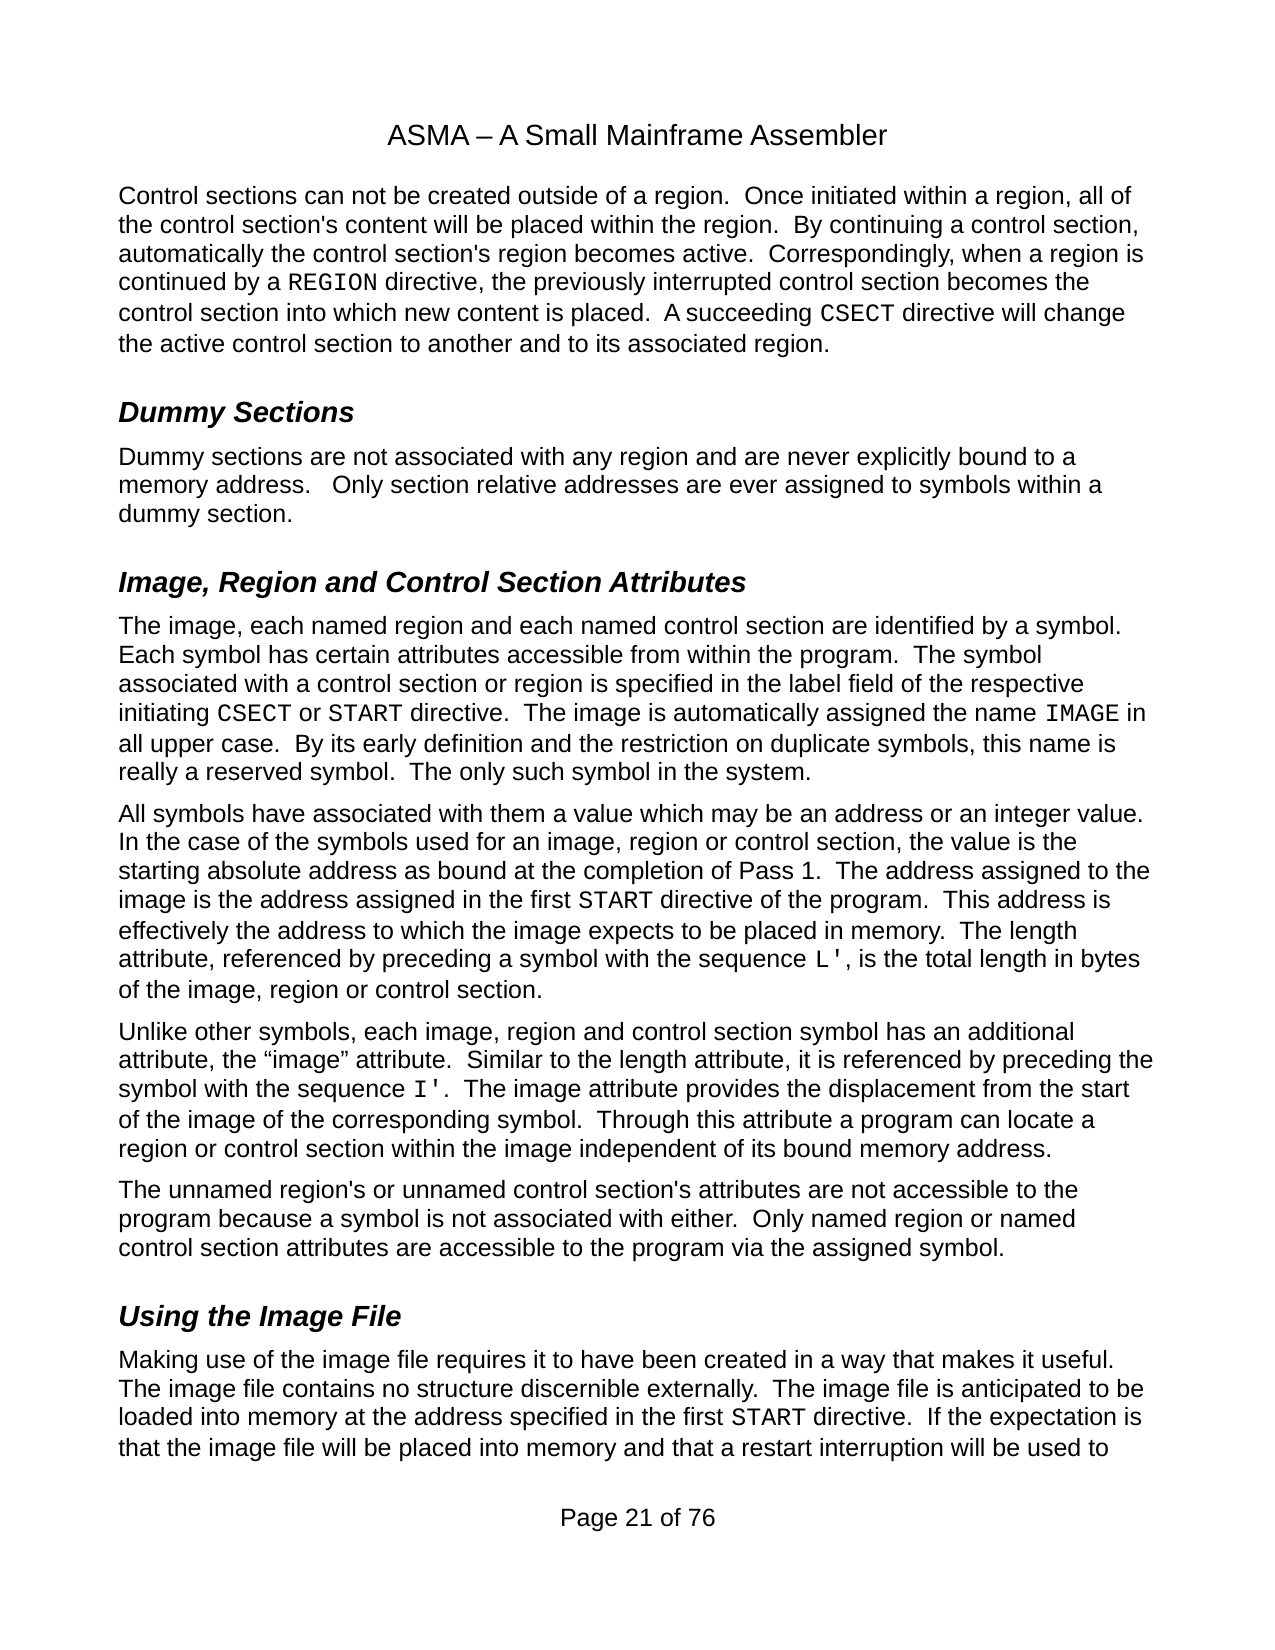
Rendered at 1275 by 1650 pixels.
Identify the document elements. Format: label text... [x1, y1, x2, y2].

subtitle Dummy Sections [118, 396, 1157, 429]
subtitle Using the Image File [118, 1299, 1157, 1332]
text Unlike other symbols, each image, region and control section symbol has an additional attribute, the “image” attribute. Similar to the length attribute, it is referenced by preceding the symbol with the sequence I'. The image attribute provides the displacement from the start of the image of the corresponding symbol. Through this attribute a program can locate a region or control section within the image independent of its bound memory address. [118, 1017, 1157, 1163]
text The image, each named region and each named control section are identified by a symbol. Each symbol has certain attributes accessible from within the program. The symbol associated with a control section or region is specified in the label field of the respective initiating CSECT or START directive. The image is automatically assigned the name IMAGE in all upper case. By its early definition and the restriction on duplicate symbols, this name is really a reserved symbol. The only such symbol in the system. [118, 611, 1157, 786]
subtitle Image, Region and Control Section Attributes [118, 565, 1157, 599]
text Making use of the image file requires it to have been created in a way that makes it useful. The image file contains no structure discernible externally. The image file is anticipated to be loaded into memory at the address specified in the first START directive. If the expectation is that the image file will be placed into memory and that a restart interruption will be used to [118, 1345, 1157, 1462]
text The unnamed region's or unnamed control section's attributes are not accessible to the program because a symbol is not associated with either. Only named region or named control section attributes are accessible to the program via the assigned symbol. [118, 1175, 1157, 1261]
text All symbols have associated with them a value which may be an address or an integer value. In the case of the symbols used for an image, region or control section, the value is the starting absolute address as bound at the completion of Pass 1. The address assigned to the image is the address assigned in the first START directive of the program. This address is effectively the address to which the image expects to be placed in memory. The length attribute, referenced by preceding a symbol with the sequence L', is the total length in bytes of the image, region or control section. [118, 798, 1157, 1004]
text Dummy sections are not associated with any region and are never explicitly bound to a memory address. Only section relative addresses are ever assigned to symbols within a dummy section. [118, 442, 1157, 528]
text Control sections can not be created outside of a region. Once initiated within a region, all of the control section's content will be placed within the region. By continuing a control section, automatically the control section's region becomes active. Correspondingly, when a region is continued by a REGION directive, the previously interrupted control section becomes the control section into which new content is placed. A succeeding CSECT directive will change the active control section to another and to its associated region. [118, 181, 1157, 358]
